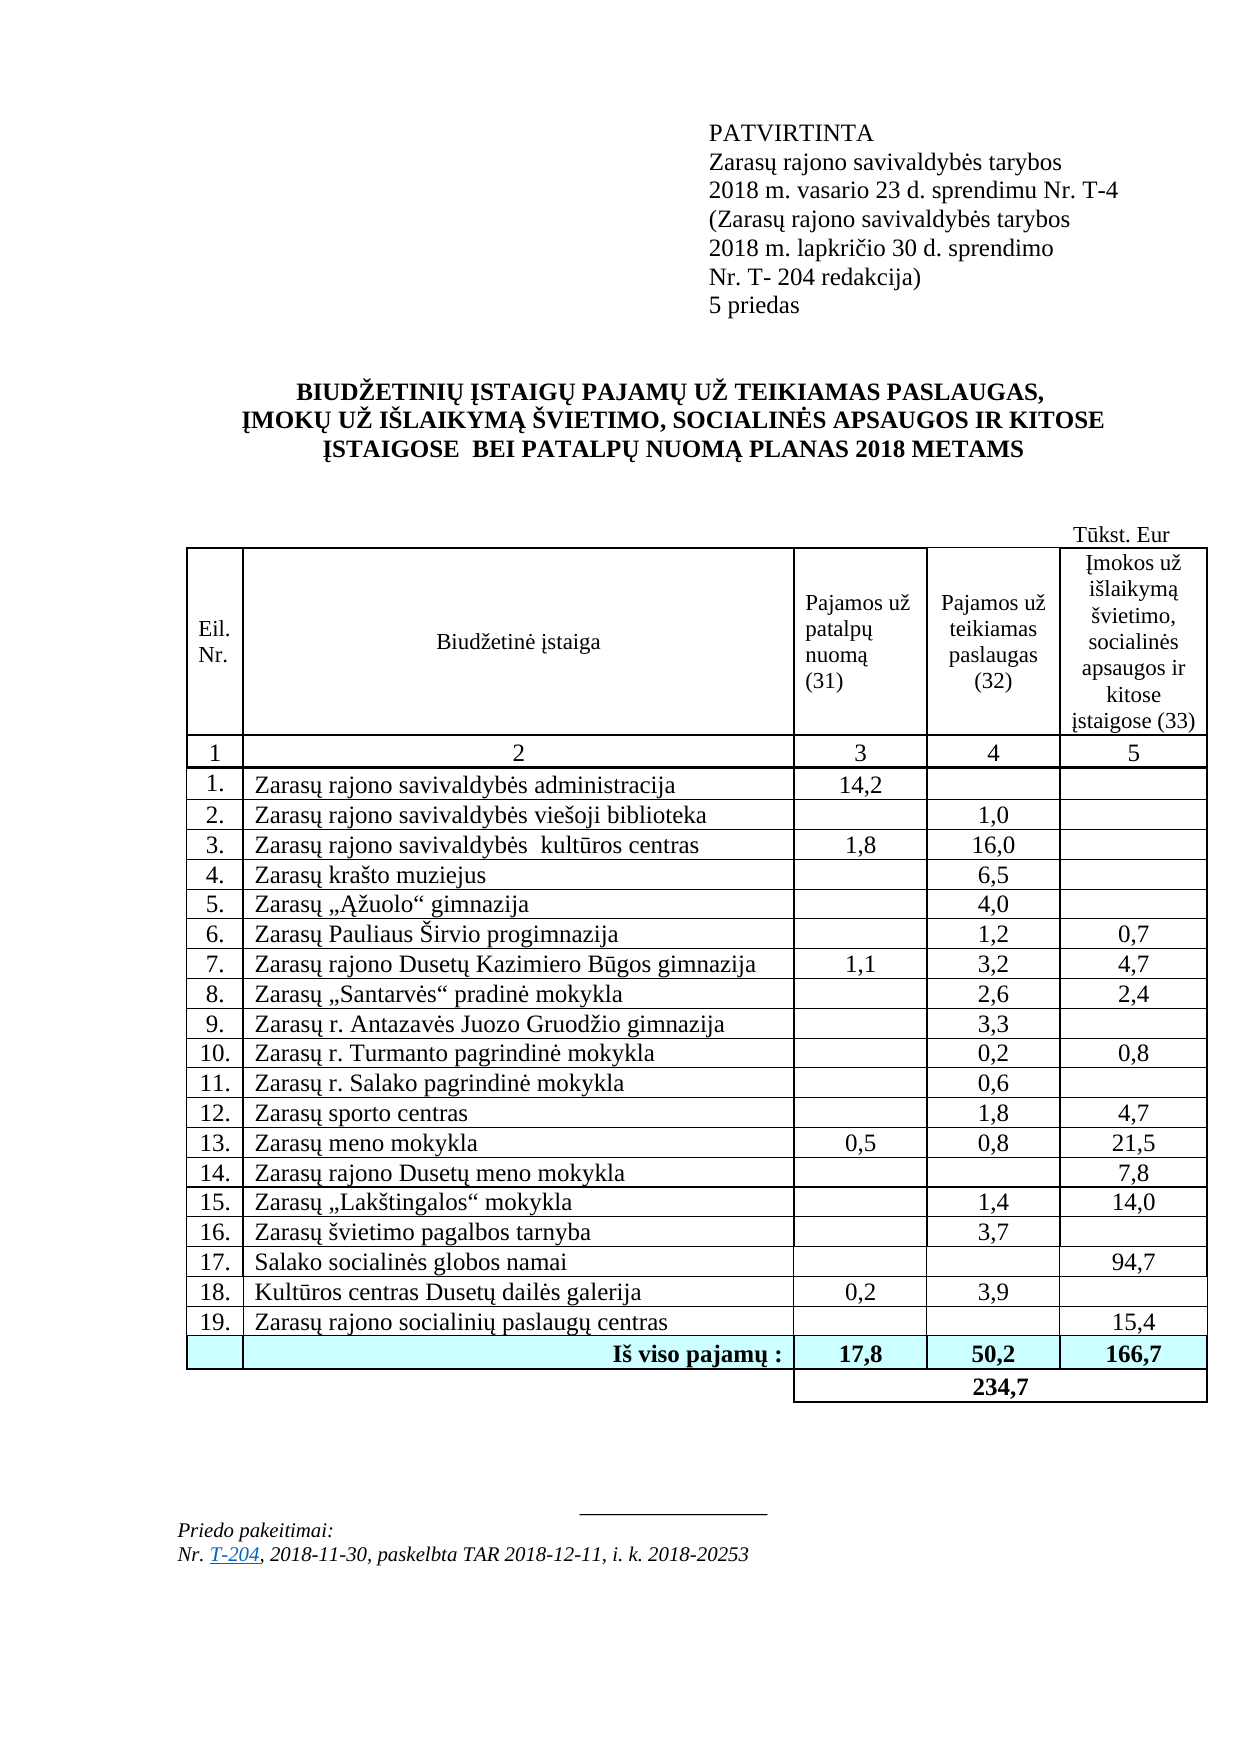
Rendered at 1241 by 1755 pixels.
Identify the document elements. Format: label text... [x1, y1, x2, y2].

table_cell 10. [187, 1039, 242, 1067]
table_cell 166,7 [1061, 1336, 1206, 1368]
table_cell 1. [187, 769, 242, 799]
table_cell 16,0 [928, 830, 1059, 859]
table_cell [795, 1068, 926, 1097]
table_cell 3,2 [928, 949, 1059, 978]
table_cell [795, 1158, 926, 1186]
table_cell 17. [187, 1247, 242, 1276]
table_cell [794, 1307, 926, 1335]
text ĮMOKŲ UŽ IŠLAIKYMĄ ŠVIETIMO, SOCIALINĖS APSAUGOS IR KITOSE ĮSTAIGOSE BEI PATALPŲ NUOMĄ PLANAS 2018 METAMS [177, 406, 1169, 463]
table_cell [795, 1098, 926, 1127]
table_cell 15. [187, 1188, 242, 1216]
table_cell [928, 1158, 1059, 1186]
table_cell Zarasų meno mokykla [244, 1128, 793, 1157]
table_cell 11. [187, 1068, 242, 1097]
table_cell [927, 1307, 1059, 1335]
table_cell 21,5 [1061, 1128, 1206, 1157]
table_cell 3,9 [927, 1277, 1059, 1306]
table_cell 3,7 [928, 1217, 1059, 1246]
table_cell Zarasų „Santarvės“ pradinė mokykla [244, 979, 793, 1008]
table_cell [795, 860, 926, 888]
table_cell [927, 1247, 1059, 1276]
table_cell [795, 800, 926, 829]
table_cell 0,8 [928, 1128, 1059, 1157]
text BIUDŽETINIŲ ĮSTAIGŲ PAJAMŲ UŽ TEIKIAMAS PASLAUGAS, [177, 377, 1169, 406]
table_cell 1,0 [928, 800, 1059, 829]
table_cell 234,7 [795, 1370, 1206, 1401]
text 5 priedas [709, 291, 1169, 319]
table_cell [794, 1247, 926, 1276]
table_cell 3. [187, 830, 242, 859]
table_cell 1,4 [928, 1188, 1059, 1216]
table_header Įmokos už išlaikymą švietimo, socialinės apsaugos ir kitose įstaigose (33) [1061, 549, 1206, 733]
table_cell Zarasų krašto muziejus [244, 860, 793, 888]
table_header Eil. Nr. [188, 549, 242, 733]
table_cell 94,7 [1060, 1247, 1206, 1276]
table_cell [1061, 769, 1206, 799]
table_cell 18. [187, 1277, 243, 1306]
text _______________ [177, 1489, 1169, 1518]
table_cell 50,2 [928, 1336, 1059, 1368]
table_cell [795, 1039, 926, 1067]
table_cell Zarasų r. Turmanto pagrindinė mokykla [244, 1039, 793, 1067]
table_cell Kultūros centras Dusetų dailės galerija [244, 1277, 793, 1306]
table_cell Zarasų rajono socialinių paslaugų centras [244, 1307, 793, 1335]
table_cell 1,2 [928, 919, 1059, 948]
table_cell [795, 1217, 926, 1246]
table_cell 13. [187, 1128, 242, 1157]
text Zarasų rajono savivaldybės tarybos [709, 147, 1169, 176]
table_cell [1061, 1009, 1206, 1037]
table_header Pajamos už teikiamas paslaugas (32) [928, 548, 1059, 733]
table_cell 1,8 [928, 1098, 1059, 1127]
table_cell 3 [795, 736, 926, 766]
table_cell 8. [187, 979, 242, 1008]
table_cell [1061, 1068, 1206, 1097]
table_cell 4,0 [928, 890, 1059, 918]
table_cell Zarasų rajono savivaldybės viešoji biblioteka [244, 800, 793, 829]
text PATVIRTINTA [709, 118, 1169, 147]
table_cell 16. [187, 1217, 242, 1246]
table_cell [1060, 1277, 1207, 1306]
table_cell Salako socialinės globos namai [244, 1247, 793, 1276]
table_cell 6,5 [928, 860, 1059, 888]
table_cell Zarasų Pauliaus Širvio progimnazija [244, 919, 793, 948]
table_cell 6. [187, 919, 242, 948]
table_cell 2,4 [1061, 979, 1206, 1008]
table_cell 0,2 [794, 1277, 926, 1306]
text Priedo pakeitimai: [177, 1518, 1169, 1542]
table_cell 4. [187, 860, 242, 888]
table_cell 0,5 [795, 1128, 926, 1157]
table_header Pajamos už patalpų nuomą (31) [795, 549, 926, 733]
table_cell Zarasų rajono Dusetų Kazimiero Būgos gimnazija [244, 949, 793, 978]
table_cell 4 [928, 736, 1059, 766]
table_cell Iš viso pajamų : [244, 1336, 793, 1368]
table_cell Zarasų „Ąžuolo“ gimnazija [244, 890, 793, 918]
table_cell Zarasų rajono savivaldybės administracija [244, 769, 793, 799]
table_cell [795, 1009, 926, 1037]
table_cell Zarasų švietimo pagalbos tarnyba [244, 1217, 793, 1246]
table_cell 0,6 [928, 1068, 1059, 1097]
table_cell Zarasų rajono Dusetų meno mokykla [244, 1158, 793, 1186]
table_cell 12. [187, 1098, 242, 1127]
table_cell 5. [187, 890, 242, 918]
table_cell 2 [244, 736, 793, 766]
text Nr. T-204, 2018-11-30, paskelbta TAR 2018-12-11, i. k. 2018-20253 [177, 1542, 1169, 1566]
table_cell [188, 1336, 242, 1368]
table_cell 14,2 [795, 769, 926, 799]
table_cell 7. [187, 949, 242, 978]
table_cell 5 [1061, 736, 1206, 766]
table_cell 14,0 [1061, 1188, 1206, 1216]
table_cell [795, 1188, 926, 1216]
text 2018 m. vasario 23 d. sprendimu Nr. T-4 [709, 176, 1169, 204]
table_cell [187, 1370, 243, 1401]
table_cell [1061, 800, 1206, 829]
table_cell 19. [187, 1307, 243, 1335]
text Tūkst. Eur [177, 521, 1169, 547]
table_header Biudžetinė įstaiga [244, 549, 793, 733]
text Nr. T- 204 redakcija) [709, 262, 1169, 291]
table_cell Zarasų sporto centras [244, 1098, 793, 1127]
table_cell 15,4 [1060, 1307, 1207, 1335]
table_cell 1,8 [795, 830, 926, 859]
table_cell 9. [187, 1009, 242, 1037]
table_cell [795, 919, 926, 948]
table_cell Zarasų r. Salako pagrindinė mokykla [244, 1068, 793, 1097]
text 2018 m. lapkričio 30 d. sprendimo [709, 233, 1169, 262]
table_cell 0,7 [1061, 919, 1206, 948]
table_cell 4,7 [1061, 949, 1206, 978]
table_cell 1,1 [795, 949, 926, 978]
table_cell [1061, 830, 1206, 859]
table_cell Zarasų rajono savivaldybės kultūros centras [244, 830, 793, 859]
table_cell 7,8 [1061, 1158, 1206, 1186]
table_cell 2,6 [928, 979, 1059, 1008]
table_cell [928, 769, 1059, 799]
text (Zarasų rajono savivaldybės tarybos [709, 204, 1169, 233]
table_cell Zarasų r. Antazavės Juozo Gruodžio gimnazija [244, 1009, 793, 1037]
table_cell [795, 979, 926, 1008]
table_cell 1 [188, 736, 242, 766]
table_cell [1061, 860, 1206, 888]
table_cell 0,8 [1061, 1039, 1206, 1067]
table_cell [1061, 1217, 1206, 1246]
table_cell 3,3 [928, 1009, 1059, 1037]
table_cell [243, 1370, 793, 1401]
table_cell [795, 890, 926, 918]
table_cell 0,2 [928, 1039, 1059, 1067]
table_cell 14. [187, 1158, 242, 1186]
table_cell 4,7 [1061, 1098, 1206, 1127]
table_cell Zarasų „Lakštingalos“ mokykla [244, 1188, 793, 1216]
table_cell 17,8 [795, 1336, 926, 1368]
table_cell [1061, 890, 1206, 918]
table_cell 2. [187, 800, 242, 829]
